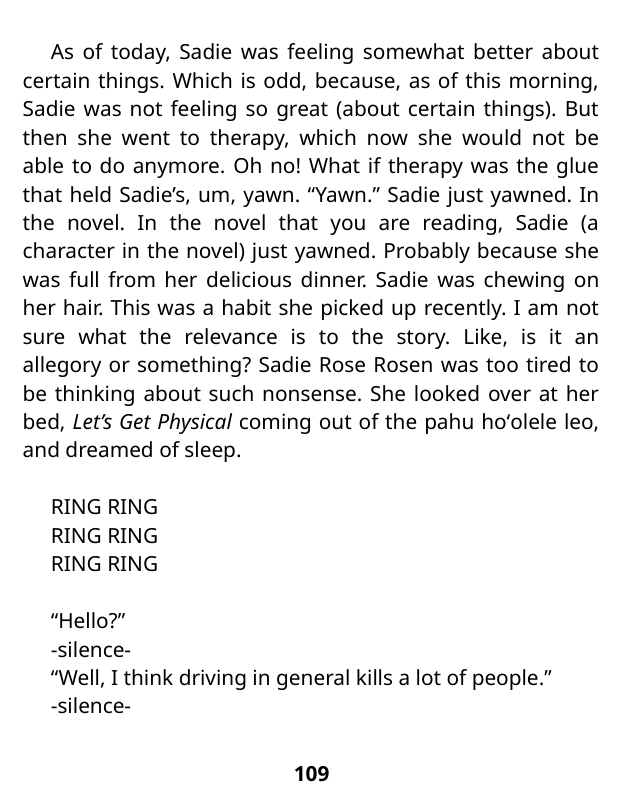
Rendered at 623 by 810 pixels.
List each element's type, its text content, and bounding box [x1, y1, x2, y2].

text -silence- [22, 692, 600, 720]
text “Hello?” [22, 606, 600, 635]
text “Well, I think driving in general kills a lot of people.” [22, 663, 600, 692]
text -silence- [22, 635, 600, 663]
text RING RING [22, 492, 600, 521]
text RING RING [22, 549, 600, 578]
text RING RING [22, 521, 600, 549]
text As of today, Sadie was feeling somewhat better about certain things. Which is odd, because, as of this morning, Sadie was not feeling so great (about certain things). But then she went to therapy, which now she would not be able to do anymore. Oh no! What if therapy was the glue that held Sadie’s, um, yawn. “Yawn.” Sadie just yawned. In the novel. In the novel that you are reading, Sadie (a character in the novel) just yawned. Probably because she was full from her delicious dinner. Sadie was chewing on her hair. This was a habit she picked up recently. I am not sure what the relevance is to the story. Like, is it an allegory or something? Sadie Rose Rosen was too tired to be thinking about such nonsense. She looked over at her bed, Let’s Get Physical coming out of the pahu hoʻolele leo, and dreamed of sleep. [22, 37, 600, 464]
